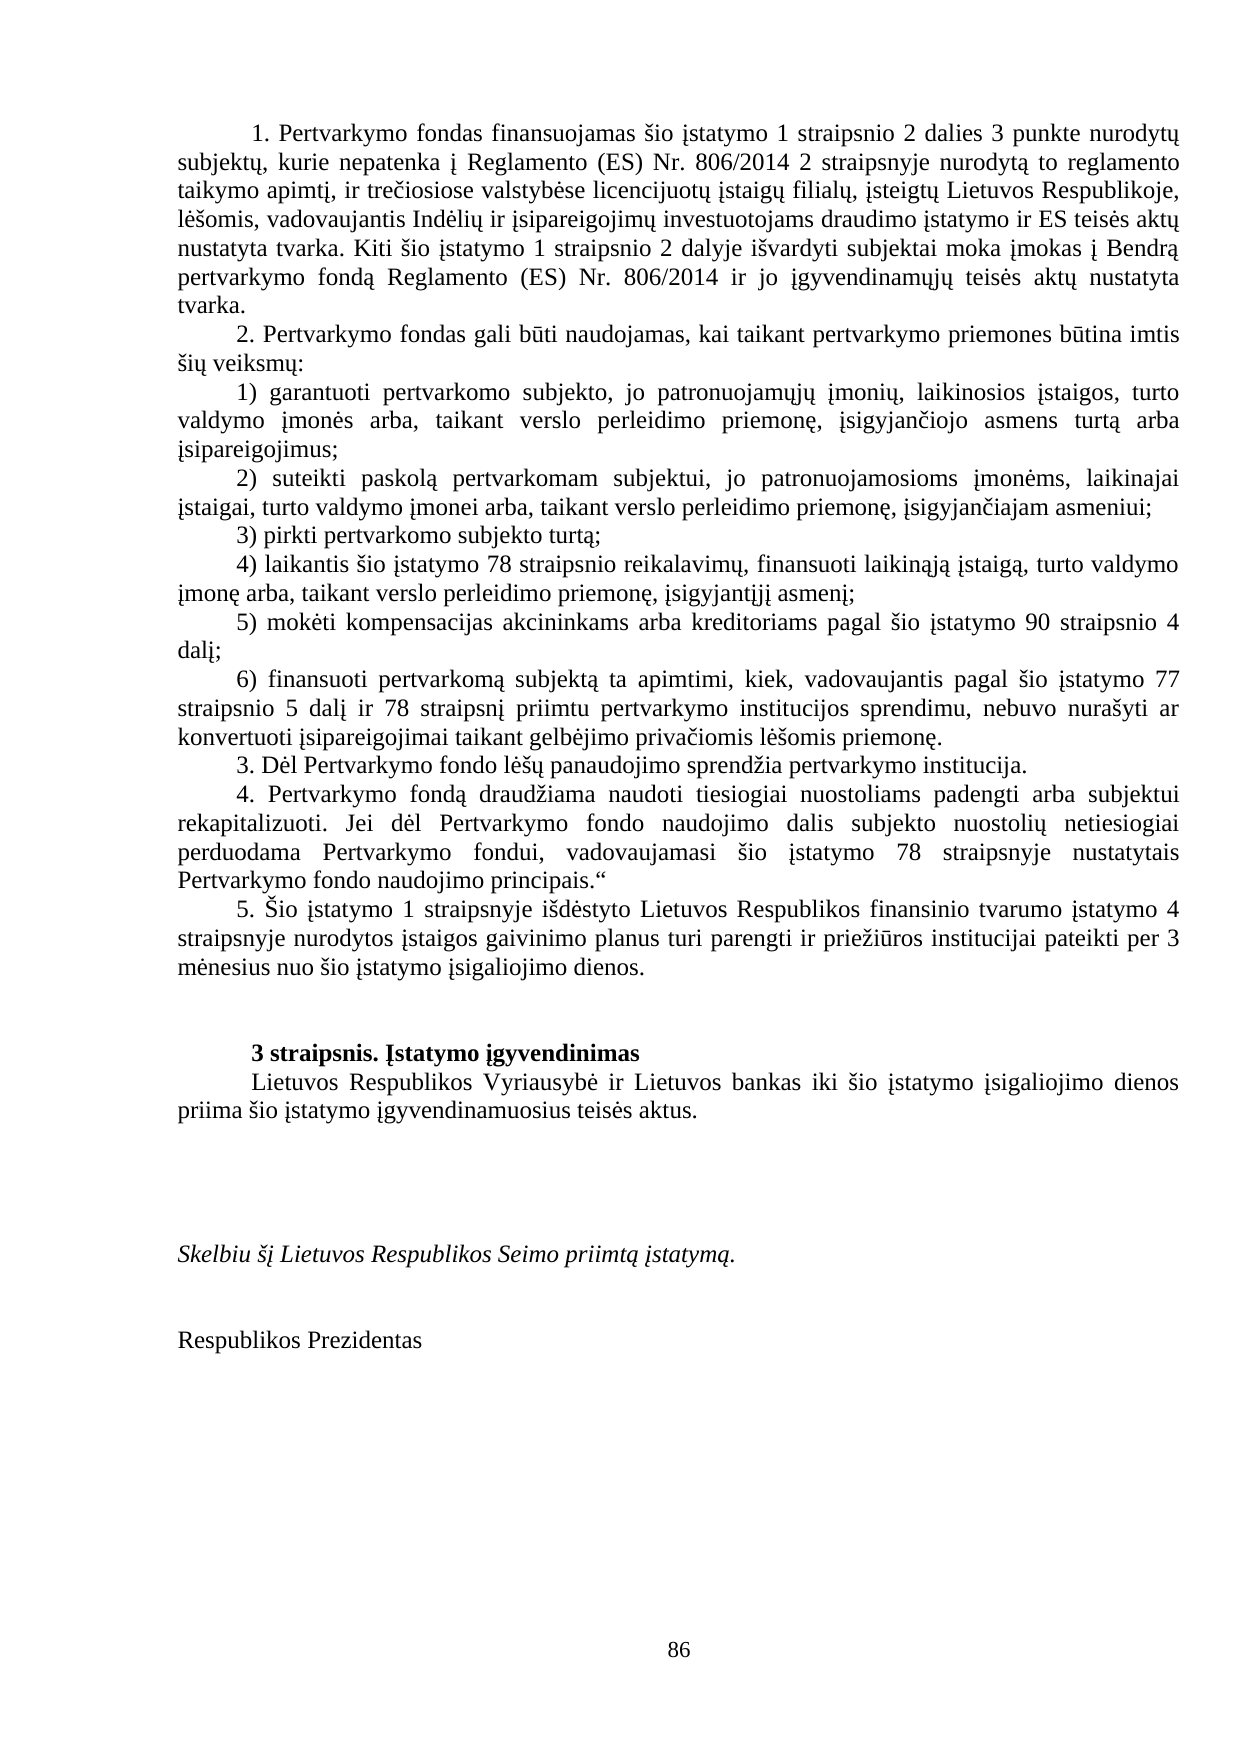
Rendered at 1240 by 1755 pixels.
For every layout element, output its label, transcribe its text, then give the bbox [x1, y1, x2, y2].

text 3) pirkti pertvarkomo subjekto turtą; [177, 521, 1181, 549]
text 6) finansuoti pertvarkomą subjektą ta apimtimi, kiek, vadovaujantis pagal šio įstatymo 77 straipsnio 5 dalį ir 78 straipsnį priimtu pertvarkymo institucijos sprendimu, nebuvo nurašyti ar konvertuoti įsipareigojimai taikant gelbėjimo privačiomis lėšomis priemonę. [177, 664, 1181, 751]
text 5. Šio įstatymo 1 straipsnyje išdėstyto Lietuvos Respublikos finansinio tvarumo įstatymo 4 straipsnyje nurodytos įstaigos gaivinimo planus turi parengti ir priežiūros institucijai pateikti per 3 mėnesius nuo šio įstatymo įsigaliojimo dienos. [177, 894, 1181, 981]
text 1) garantuoti pertvarkomo subjekto, jo patronuojamųjų įmonių, laikinosios įstaigos, turto valdymo įmonės arba, taikant verslo perleidimo priemonę, įsigyjančiojo asmens turtą arba įsipareigojimus; [177, 377, 1181, 463]
text 4) laikantis šio įstatymo 78 straipsnio reikalavimų, finansuoti laikinąją įstaigą, turto valdymo įmonę arba, taikant verslo perleidimo priemonę, įsigyjantįjį asmenį; [177, 549, 1181, 607]
text 4. Pertvarkymo fondą draudžiama naudoti tiesiogiai nuostoliams padengti arba subjektui rekapitalizuoti. Jei dėl Pertvarkymo fondo naudojimo dalis subjekto nuostolių netiesiogiai perduodama Pertvarkymo fondui, vadovaujamasi šio įstatymo 78 straipsnyje nustatytais Pertvarkymo fondo naudojimo principais.“ [177, 779, 1181, 894]
text 2. Pertvarkymo fondas gali būti naudojamas, kai taikant pertvarkymo priemones būtina imtis šių veiksmų: [177, 319, 1181, 377]
text Respublikos Prezidentas [177, 1326, 1181, 1354]
text Lietuvos Respublikos Vyriausybė ir Lietuvos bankas iki šio įstatymo įsigaliojimo dienos priima šio įstatymo įgyvendinamuosius teisės aktus. [177, 1067, 1181, 1124]
text 3. Dėl Pertvarkymo fondo lėšų panaudojimo sprendžia pertvarkymo institucija. [177, 751, 1181, 779]
text 1. Pertvarkymo fondas finansuojamas šio įstatymo 1 straipsnio 2 dalies 3 punkte nurodytų subjektų, kurie nepatenka į Reglamento (ES) Nr. 806/2014 2 straipsnyje nurodytą to reglamento taikymo apimtį, ir trečiosiose valstybėse licencijuotų įstaigų filialų, įsteigtų Lietuvos Respublikoje, lėšomis, vadovaujantis Indėlių ir įsipareigojimų investuotojams draudimo įstatymo ir ES teisės aktų nustatyta tvarka. Kiti šio įstatymo 1 straipsnio 2 dalyje išvardyti subjektai moka įmokas į Bendrą pertvarkymo fondą Reglamento (ES) Nr. 806/2014 ir jo įgyvendinamųjų teisės aktų nustatyta tvarka. [177, 118, 1181, 319]
text 2) suteikti paskolą pertvarkomam subjektui, jo patronuojamosioms įmonėms, laikinajai įstaigai, turto valdymo įmonei arba, taikant verslo perleidimo priemonę, įsigyjančiajam asmeniui; [177, 463, 1181, 521]
text 3 straipsnis. Įstatymo įgyvendinimas [177, 1038, 1181, 1067]
text 5) mokėti kompensacijas akcininkams arba kreditoriams pagal šio įstatymo 90 straipsnio 4 dalį; [177, 607, 1181, 664]
text Skelbiu šį Lietuvos Respublikos Seimo priimtą įstatymą. [177, 1239, 1181, 1268]
